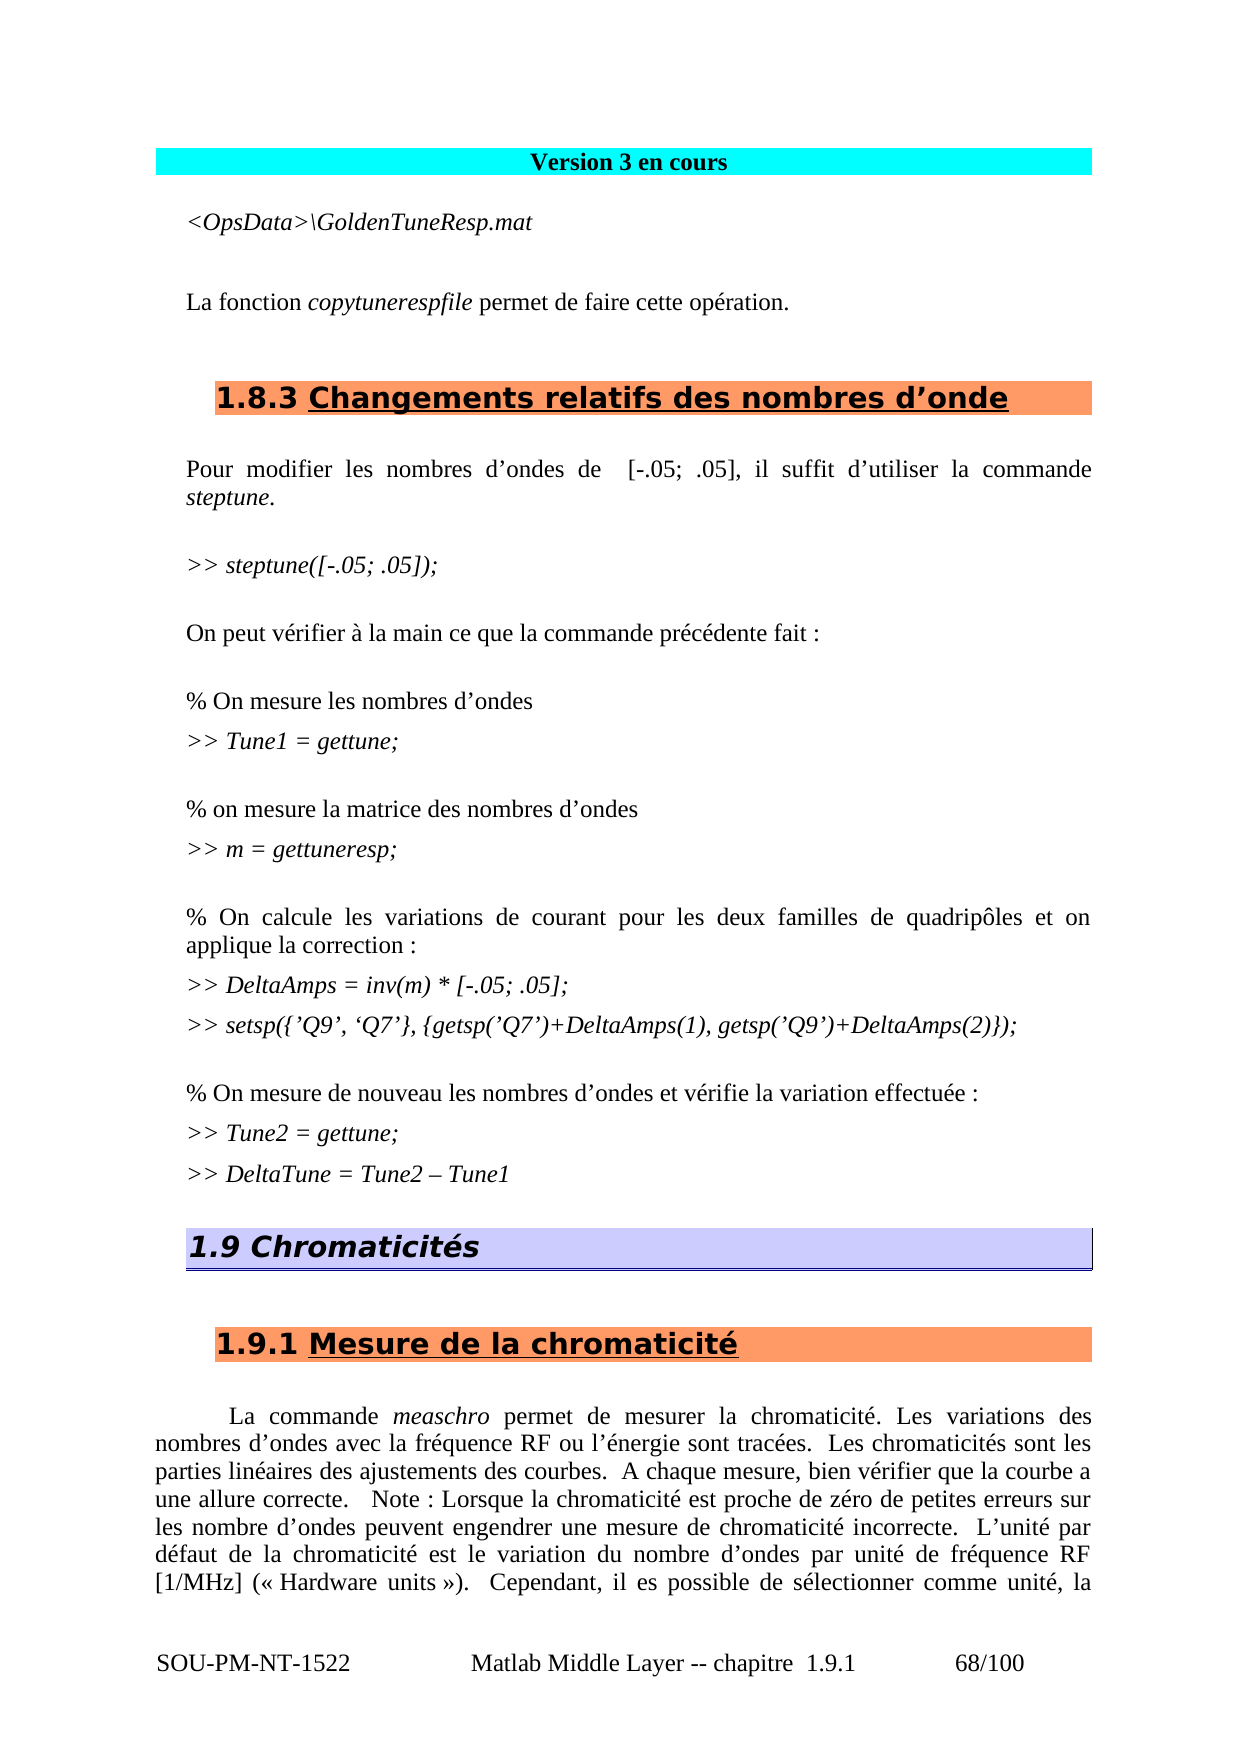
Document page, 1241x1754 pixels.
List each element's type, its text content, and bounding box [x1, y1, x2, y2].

text >> DeltaTune = Tune2 – Tune1 [186, 1160, 1092, 1187]
subtitle Mesure de la chromaticité [215, 1327, 1092, 1362]
text % On mesure de nouveau les nombres d’ondes et vérifie la variation effectuée : [186, 1079, 1092, 1107]
text La commande measchro permet de mesurer la chromaticité. Les variations des nombres d’ondes avec la fréquence RF ou l’énergie sont tracées. Les chromaticités sont les parties linéaires des ajustements des courbes. A chaque mesure, bien vérifier que la courbe a une allure correcte. Note : Lorsque la chromaticité est proche de zéro de petites erreurs sur les nombre d’ondes peuvent engendrer une mesure de chromaticité incorrecte. L’unité par défaut de la chromaticité est le variation du nombre d’ondes par unité de fréquence RF [1/MHz] (« Hardware units »). Cependant, il es possible de sélectionner comme unité, la [155, 1402, 1092, 1596]
text % on mesure la matrice des nombres d’ondes [186, 795, 1092, 823]
text On peut vérifier à la main ce que la commande précédente fait : [186, 619, 1092, 647]
text % On calcule les variations de courant pour les deux familles de quadripôles et on applique la correction : [186, 903, 1092, 959]
subtitle Chromaticités [186, 1228, 1092, 1268]
text % On mesure les nombres d’ondes [186, 687, 1092, 715]
text La fonction copytunerespfile permet de faire cette opération. [186, 288, 1092, 316]
text >> setsp({’Q9’, ‘Q7’}, {getsp(’Q7’)+DeltaAmps(1), getsp(’Q9’)+DeltaAmps(2)}); [186, 1011, 1092, 1039]
text <OpsData>\GoldenTuneResp.mat [186, 208, 1092, 236]
subtitle Changements relatifs des nombres d’onde [215, 381, 1092, 415]
text >> Tune1 = gettune; [186, 727, 1092, 755]
text >> Tune2 = gettune; [186, 1119, 1092, 1147]
text >> m = gettuneresp; [186, 835, 1092, 863]
text Pour modifier les nombres d’ondes de [-.05; .05], il suffit d’utiliser la commande steptune. [186, 456, 1092, 511]
text >> steptune([-.05; .05]); [186, 551, 1092, 579]
text >> DeltaAmps = inv(m) * [-.05; .05]; [186, 971, 1092, 999]
